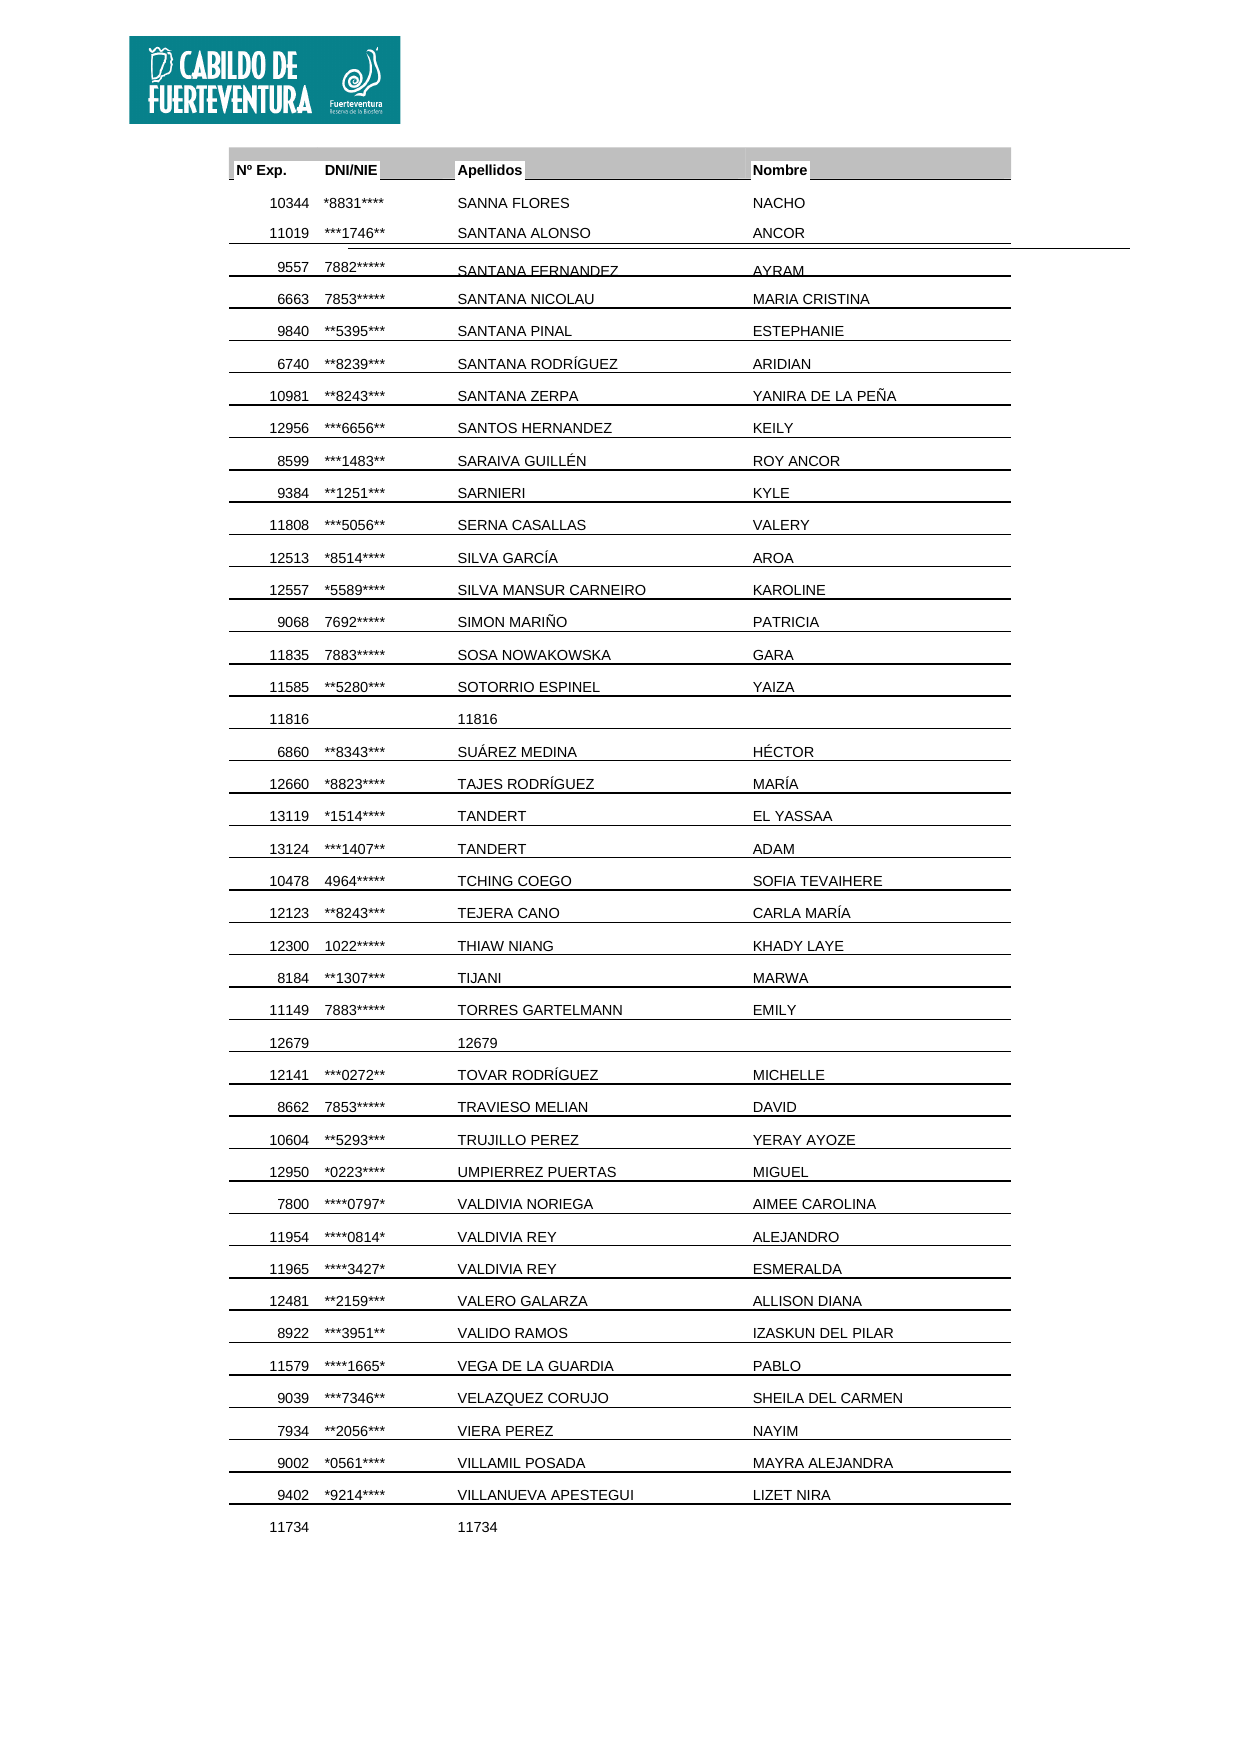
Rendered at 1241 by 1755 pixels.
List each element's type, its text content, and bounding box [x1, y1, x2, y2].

table_cell PATRICIA [700, 600, 1011, 631]
table_cell 10981 [229, 373, 317, 404]
table_cell 11734 [421, 1505, 700, 1544]
table_cell 1022***** [317, 923, 421, 954]
table_cell [700, 697, 1011, 727]
table_cell ARIDIAN [700, 341, 1011, 372]
table_cell TANDERT [421, 794, 700, 824]
table_cell VALERY [700, 503, 1011, 533]
table_cell SOFIA TEVAIHERE [700, 858, 1011, 889]
table_cell 13124 [229, 826, 317, 857]
table_cell ***1407** [317, 826, 421, 857]
table_cell ***1483** [317, 438, 421, 469]
table_cell YAIZA [700, 665, 1011, 695]
table_cell 9384 [229, 471, 317, 501]
table_cell 10604 [229, 1117, 317, 1148]
table_cell 7853***** [317, 1085, 421, 1115]
table_cell **8243*** [317, 373, 421, 404]
table_cell PABLO [700, 1343, 1011, 1374]
table_cell EL YASSAA [700, 794, 1011, 824]
table_cell SILVA MANSUR CARNEIRO [421, 567, 700, 598]
table_cell SANTOS HERNANDEZ [421, 406, 700, 437]
table_cell 7853***** [317, 277, 421, 307]
table_cell ***3951** [317, 1311, 421, 1342]
table_cell MARWA [700, 955, 1011, 986]
table_cell 7883***** [317, 988, 421, 1018]
table_cell 11585 [229, 665, 317, 695]
table_cell 12679 [229, 1020, 317, 1051]
table_cell [317, 1505, 421, 1544]
table_cell TEJERA CANO [421, 891, 700, 921]
table_cell 9039 [229, 1376, 317, 1406]
table_cell VILLANUEVA APESTEGUI [421, 1473, 700, 1503]
table_cell TANDERT [421, 826, 700, 857]
table_cell SOTORRIO ESPINEL [421, 665, 700, 695]
table_cell 7692***** [317, 600, 421, 631]
table_cell **5280*** [317, 665, 421, 695]
table_cell 7934 [229, 1408, 317, 1439]
table_cell ***6656** [317, 406, 421, 437]
table_cell KEILY [700, 406, 1011, 437]
table_header SANTANA ALONSO [421, 216, 700, 243]
table_cell SIMON MARIÑO [421, 600, 700, 631]
table_cell *1514**** [317, 794, 421, 824]
table_cell AYRAM [700, 249, 1011, 275]
table_cell TAJES RODRÍGUEZ [421, 761, 700, 792]
table_cell 8184 [229, 955, 317, 986]
table_cell *8514**** [317, 535, 421, 566]
table_cell 7800 [229, 1182, 317, 1212]
table_cell 11954 [229, 1214, 317, 1245]
table_cell 8662 [229, 1085, 317, 1115]
table_cell ESTEPHANIE [700, 309, 1011, 339]
table_cell ****0814* [317, 1214, 421, 1245]
table_cell 9840 [229, 309, 317, 339]
table_cell ****0797* [317, 1182, 421, 1212]
table_cell VALERO GALARZA [421, 1279, 700, 1309]
table_cell 12481 [229, 1279, 317, 1309]
table_cell ROY ANCOR [700, 438, 1011, 469]
table_cell TRUJILLO PEREZ [421, 1117, 700, 1148]
table_cell SANTANA PINAL [421, 309, 700, 339]
table_cell ADAM [700, 826, 1011, 857]
table_cell [700, 1505, 1011, 1544]
table_cell 11965 [229, 1246, 317, 1277]
table_cell VALIDO RAMOS [421, 1311, 700, 1342]
table_cell **2056*** [317, 1408, 421, 1439]
table_cell SANTANA FERNANDEZ [421, 249, 700, 275]
table_cell **8243*** [317, 891, 421, 921]
table_cell **1307*** [317, 955, 421, 986]
table_cell TORRES GARTELMANN [421, 988, 700, 1018]
table_cell 12513 [229, 535, 317, 566]
table_cell SANTANA ZERPA [421, 373, 700, 404]
table_cell MARIA CRISTINA [700, 277, 1011, 307]
table_cell ****3427* [317, 1246, 421, 1277]
table_cell 8922 [229, 1311, 317, 1342]
table_cell 11734 [229, 1505, 317, 1544]
table_cell CARLA MARÍA [700, 891, 1011, 921]
table_cell [700, 244, 1011, 248]
table_cell [421, 244, 700, 248]
table_cell SARNIERI [421, 471, 700, 501]
table_cell 8599 [229, 438, 317, 469]
table_cell ***5056** [317, 503, 421, 533]
table_cell 4964***** [317, 858, 421, 889]
table_cell SANTANA RODRÍGUEZ [421, 341, 700, 372]
table_cell 11835 [229, 632, 317, 663]
table_cell TRAVIESO MELIAN [421, 1085, 700, 1115]
table_cell SHEILA DEL CARMEN [700, 1376, 1011, 1406]
table_cell 7882***** [317, 244, 421, 275]
table_cell 9402 [229, 1473, 317, 1503]
table_cell VIERA PEREZ [421, 1408, 700, 1439]
table_cell SERNA CASALLAS [421, 503, 700, 533]
table_cell KHADY LAYE [700, 923, 1011, 954]
table_cell **2159*** [317, 1279, 421, 1309]
table_cell TOVAR RODRÍGUEZ [421, 1052, 700, 1083]
table_cell [700, 1020, 1011, 1051]
table_cell VELAZQUEZ CORUJO [421, 1376, 700, 1406]
table_cell 12679 [421, 1020, 700, 1051]
table_cell NAYIM [700, 1408, 1011, 1439]
table_cell MAYRA ALEJANDRA [700, 1440, 1011, 1471]
table_cell 12300 [229, 923, 317, 954]
table_cell TCHING COEGO [421, 858, 700, 889]
table_cell VALDIVIA REY [421, 1214, 700, 1245]
table_cell 12141 [229, 1052, 317, 1083]
table_cell 7883***** [317, 632, 421, 663]
table_cell 12956 [229, 406, 317, 437]
table_cell 10478 [229, 858, 317, 889]
table_cell *5589**** [317, 567, 421, 598]
table_cell ESMERALDA [700, 1246, 1011, 1277]
table_header ANCOR [700, 216, 1011, 243]
table_header ***1746** [317, 216, 421, 243]
table_cell *8823**** [317, 761, 421, 792]
table_cell EMILY [700, 988, 1011, 1018]
table_cell LIZET NIRA [700, 1473, 1011, 1503]
table_cell ***7346** [317, 1376, 421, 1406]
table_cell SARAIVA GUILLÉN [421, 438, 700, 469]
table_cell 12660 [229, 761, 317, 792]
table_cell 12123 [229, 891, 317, 921]
table_cell GARA [700, 632, 1011, 663]
table_cell **5395*** [317, 309, 421, 339]
table_cell THIAW NIANG [421, 923, 700, 954]
table_cell KAROLINE [700, 567, 1011, 598]
table_cell *9214**** [317, 1473, 421, 1503]
table_cell AIMEE CAROLINA [700, 1182, 1011, 1212]
table_cell 11808 [229, 503, 317, 533]
table_cell UMPIERREZ PUERTAS [421, 1149, 700, 1180]
table_cell SUÁREZ MEDINA [421, 729, 700, 760]
table_cell 6663 [229, 277, 317, 307]
table_cell ALLISON DIANA [700, 1279, 1011, 1309]
table_cell 11149 [229, 988, 317, 1018]
table_cell HÉCTOR [700, 729, 1011, 760]
table_cell *0561**** [317, 1440, 421, 1471]
table_cell **1251*** [317, 471, 421, 501]
table_cell **5293*** [317, 1117, 421, 1148]
table_cell VALDIVIA REY [421, 1246, 700, 1277]
table_cell 9068 [229, 600, 317, 631]
table_cell [317, 697, 421, 727]
table_cell VILLAMIL POSADA [421, 1440, 700, 1471]
table_cell SANTANA NICOLAU [421, 277, 700, 307]
table_cell YERAY AYOZE [700, 1117, 1011, 1148]
table_cell *0223**** [317, 1149, 421, 1180]
table_cell ***0272** [317, 1052, 421, 1083]
table_cell SOSA NOWAKOWSKA [421, 632, 700, 663]
table_cell 11816 [229, 697, 317, 727]
table_cell VEGA DE LA GUARDIA [421, 1343, 700, 1374]
table_cell YANIRA DE LA PEÑA [700, 373, 1011, 404]
table_cell 6740 [229, 341, 317, 372]
table_cell MARÍA [700, 761, 1011, 792]
table_cell 13119 [229, 794, 317, 824]
table_cell **8239*** [317, 341, 421, 372]
table_cell ALEJANDRO [700, 1214, 1011, 1245]
table_cell KYLE [700, 471, 1011, 501]
table_cell [317, 1020, 421, 1051]
table_cell 9002 [229, 1440, 317, 1471]
table_cell 11816 [421, 697, 700, 727]
table_cell SILVA GARCÍA [421, 535, 700, 566]
table_cell **8343*** [317, 729, 421, 760]
table_cell ****1665* [317, 1343, 421, 1374]
table_cell MICHELLE [700, 1052, 1011, 1083]
table_cell 12950 [229, 1149, 317, 1180]
table_cell DAVID [700, 1085, 1011, 1115]
table_cell MIGUEL [700, 1149, 1011, 1180]
table_cell AROA [700, 535, 1011, 566]
table_cell 12557 [229, 567, 317, 598]
table_cell VALDIVIA NORIEGA [421, 1182, 700, 1212]
table_cell 6860 [229, 729, 317, 760]
table_cell 9557 [229, 244, 317, 275]
table_cell TIJANI [421, 955, 700, 986]
table_cell IZASKUN DEL PILAR [700, 1311, 1011, 1342]
table_cell 11579 [229, 1343, 317, 1374]
table_header 11019 [229, 216, 317, 243]
